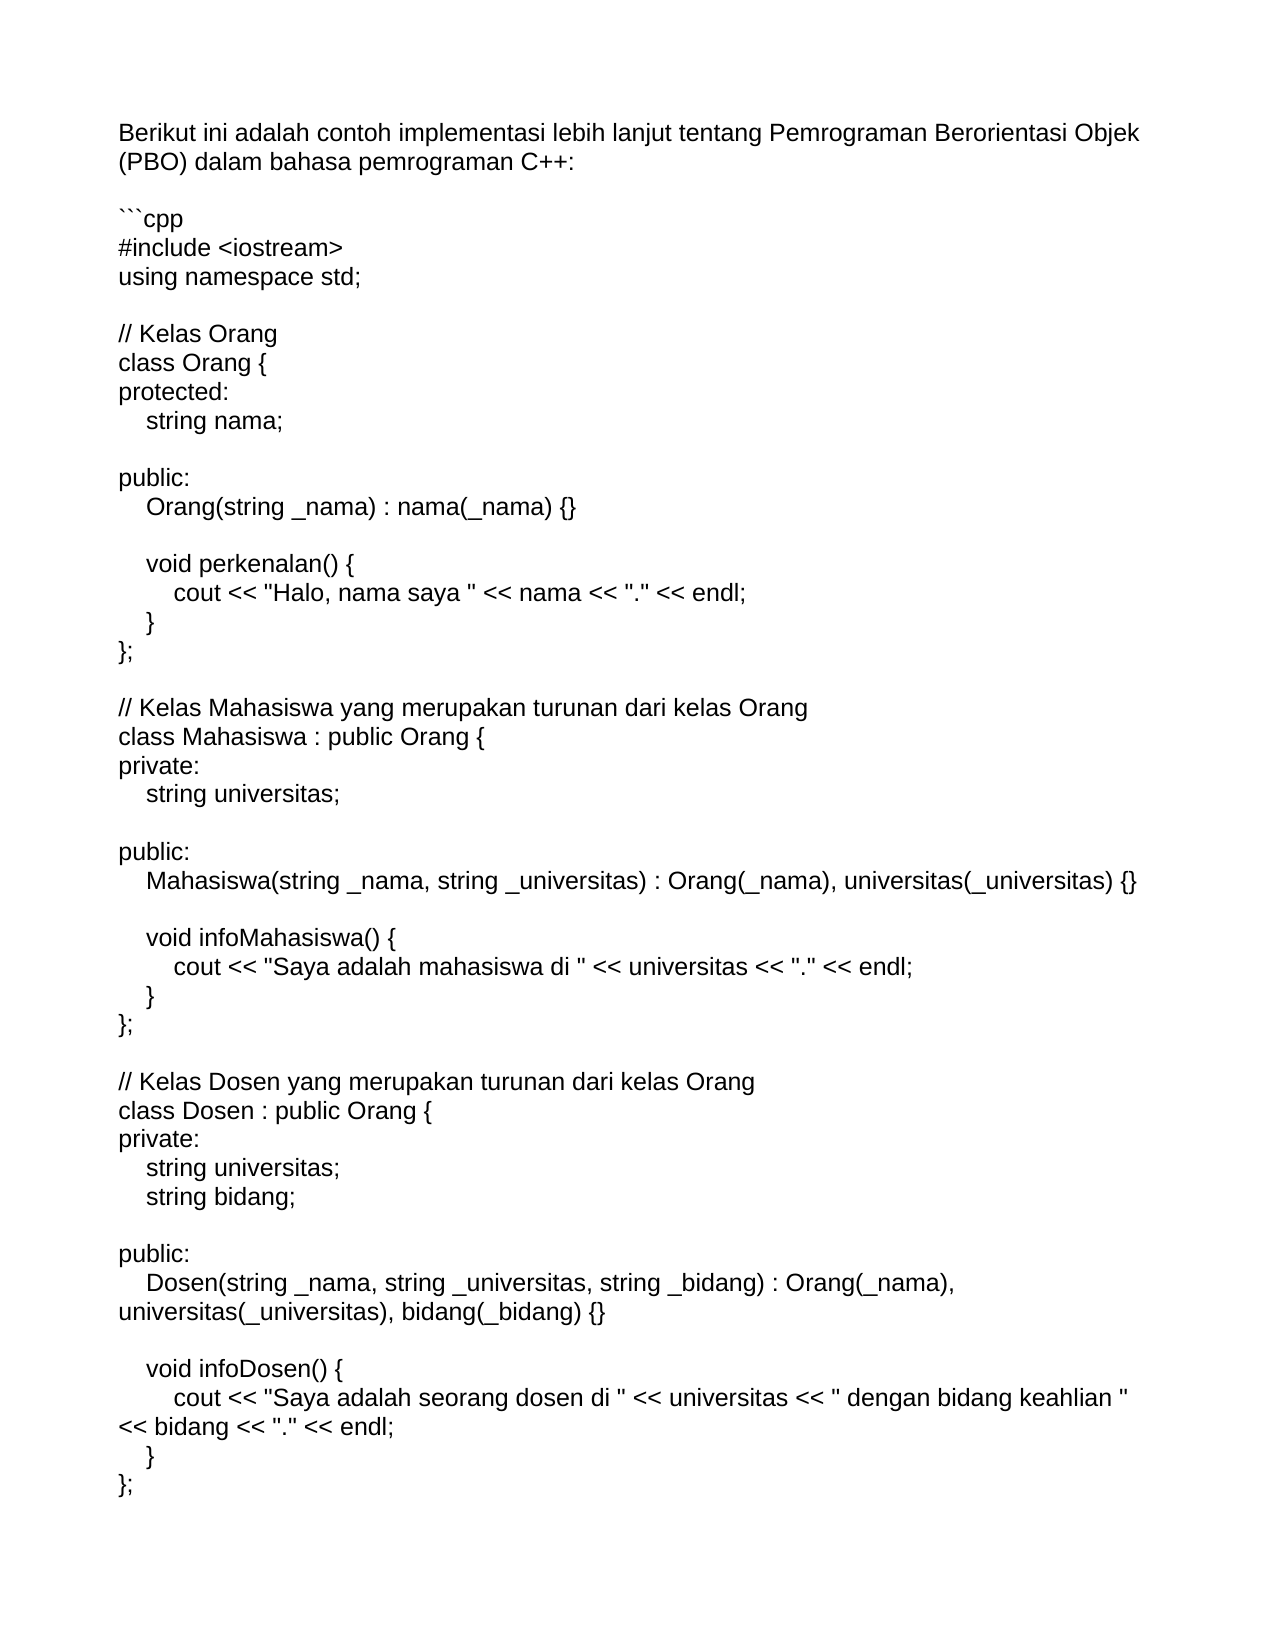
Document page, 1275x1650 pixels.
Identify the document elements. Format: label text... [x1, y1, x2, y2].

text }; [118, 1469, 1157, 1498]
text public: [118, 1239, 1157, 1268]
text cout << "Saya adalah mahasiswa di " << universitas << "." << endl; [118, 952, 1157, 981]
text public: [118, 837, 1157, 866]
text string universitas; [118, 1153, 1157, 1182]
text public: [118, 463, 1157, 492]
text using namespace std; [118, 262, 1157, 291]
text string universitas; [118, 779, 1157, 808]
text private: [118, 751, 1157, 779]
text void infoDosen() { [118, 1354, 1157, 1383]
text class Mahasiswa : public Orang { [118, 722, 1157, 751]
text }; [118, 636, 1157, 664]
text string bidang; [118, 1182, 1157, 1211]
text } [118, 1441, 1157, 1469]
text // Kelas Orang [118, 319, 1157, 348]
text #include <iostream> [118, 233, 1157, 262]
text private: [118, 1124, 1157, 1153]
text protected: [118, 377, 1157, 406]
text } [118, 607, 1157, 636]
text // Kelas Mahasiswa yang merupakan turunan dari kelas Orang [118, 693, 1157, 722]
text ```cpp [118, 204, 1157, 233]
text // Kelas Dosen yang merupakan turunan dari kelas Orang [118, 1067, 1157, 1096]
text string nama; [118, 406, 1157, 434]
text cout << "Saya adalah seorang dosen di " << universitas << " dengan bidang keahlian " << bidang << "." << endl; [118, 1383, 1157, 1441]
text }; [118, 1009, 1157, 1038]
text void infoMahasiswa() { [118, 923, 1157, 952]
text cout << "Halo, nama saya " << nama << "." << endl; [118, 578, 1157, 607]
text Mahasiswa(string _nama, string _universitas) : Orang(_nama), universitas(_universitas) {} [118, 866, 1157, 894]
text void perkenalan() { [118, 549, 1157, 578]
text class Orang { [118, 348, 1157, 377]
text } [118, 981, 1157, 1009]
text Dosen(string _nama, string _universitas, string _bidang) : Orang(_nama), universitas(_universitas), bidang(_bidang) {} [118, 1268, 1157, 1326]
text class Dosen : public Orang { [118, 1096, 1157, 1124]
text Orang(string _nama) : nama(_nama) {} [118, 492, 1157, 521]
text Berikut ini adalah contoh implementasi lebih lanjut tentang Pemrograman Berorientasi Objek (PBO) dalam bahasa pemrograman C++: [118, 118, 1157, 176]
